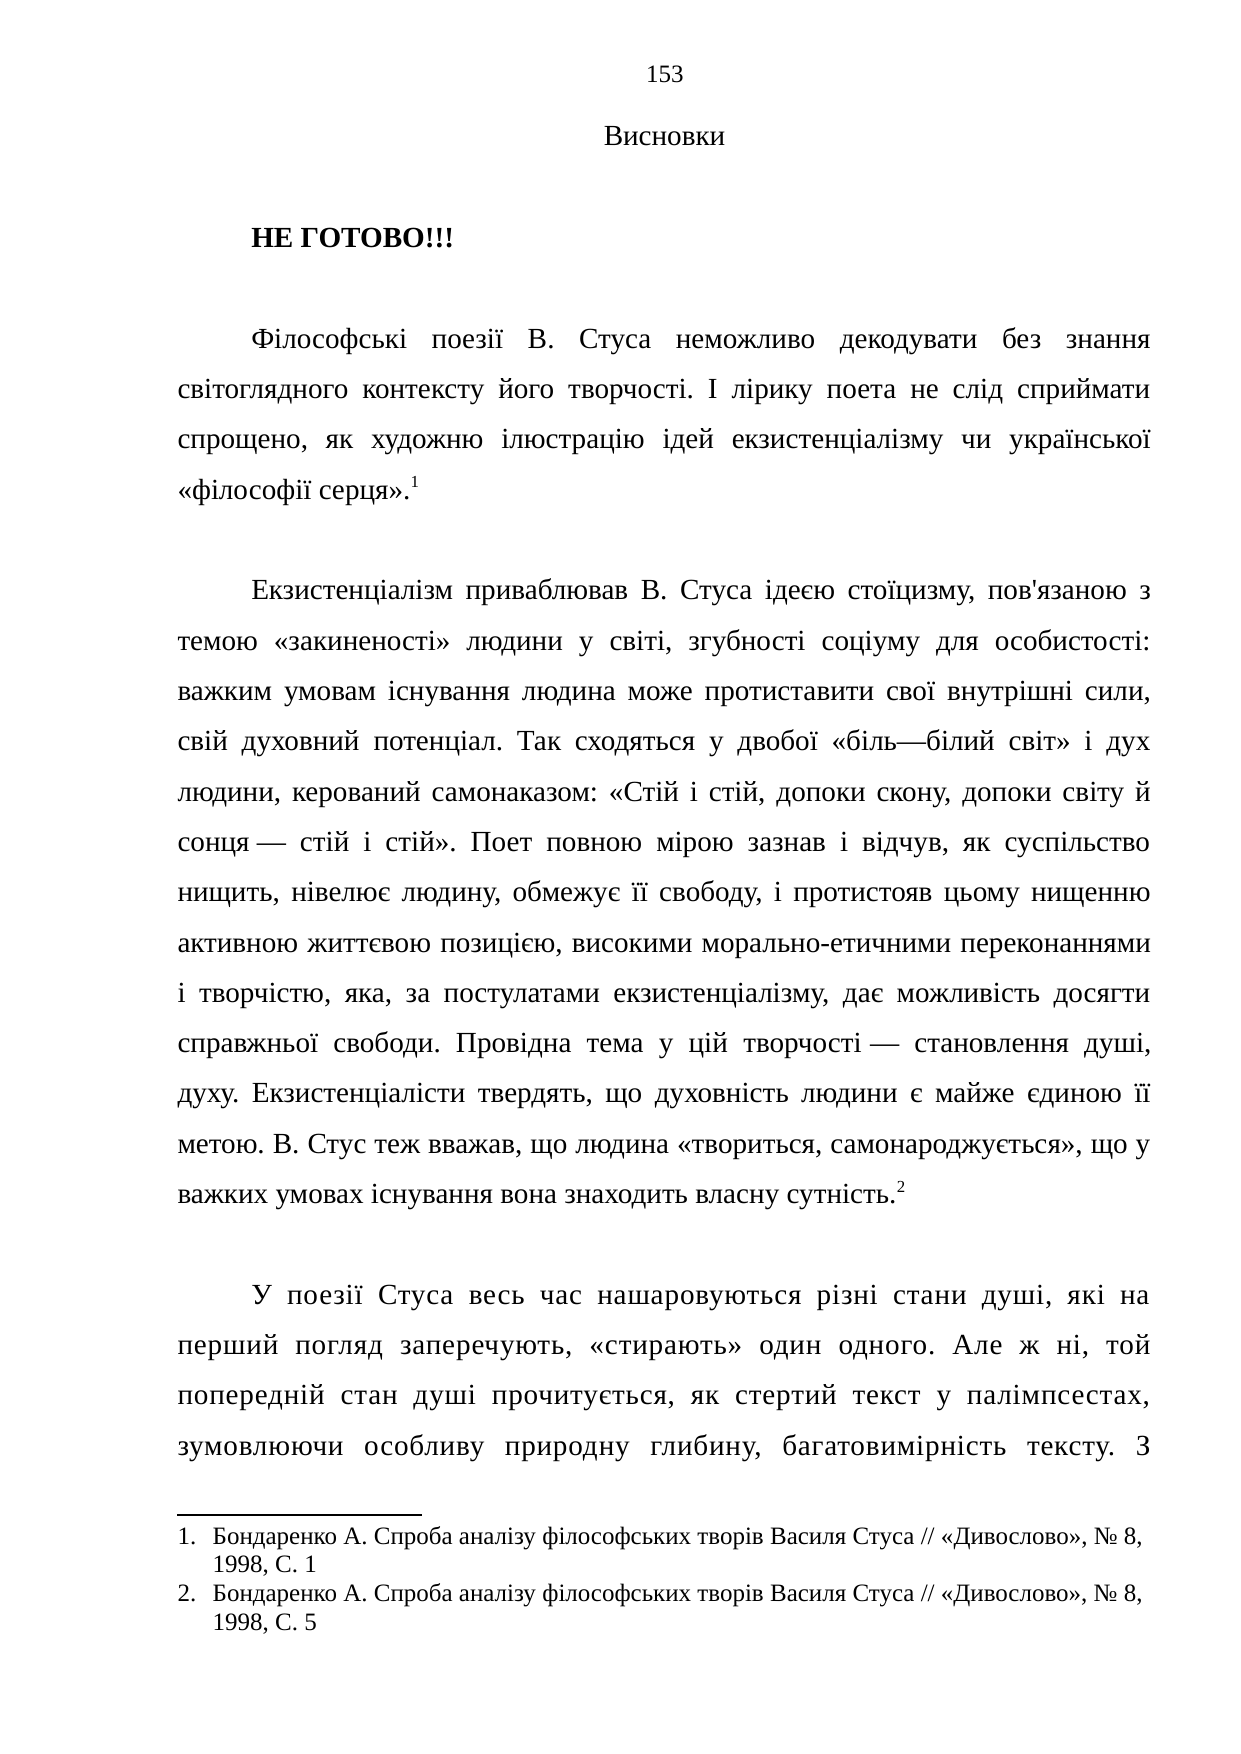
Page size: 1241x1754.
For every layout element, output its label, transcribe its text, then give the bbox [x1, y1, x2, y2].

text Екзистенціалізм приваблював В. Стуса ідеєю стоїцизму, пов'язаною з темою «закиненості» людини у світі, згубності соціуму для особистості: важким умовам існування людина може протиставити свої внутрішні сили, свій духовний потенціал. Так сходяться у двобої «біль—білий світ» і дух людини, керований самонаказом: «Стій і стій, допоки скону, допоки світу й сонця — стій і стій». Поет повною мірою зазнав і відчув, як суспільство нищить, нівелює людину, обмежує її свободу, і протистояв цьому нищенню активною життєвою позицією, високими морально-етичними переконаннями і творчістю, яка, за постулатами екзистенціалізму, дає можливість досягти справжньої свободи. Провідна тема у цій творчості — становлення душі, духу. Екзистенціалісти твердять, що духовність людини є майже єдиною її метою. В. Стус теж вважав, що людина «твориться, самонароджується», що у важких умовах існування вона знаходить власну сутність. [177, 572, 1152, 1210]
text НЕ ГОТОВО!!! [177, 220, 1152, 254]
text Бондаренко А. Спроба аналізу філософських творів Василя Стуса // «Дивослово», № 8, 1998, С. 1 [177, 1521, 1152, 1578]
text Бондаренко А. Спроба аналізу філософських творів Василя Стуса // «Дивослово», № 8, 1998, С. 5 [177, 1578, 1152, 1636]
subtitle Висновки [177, 118, 1152, 152]
text У поезії Стуса весь час нашаровуються різні стани душі, які на перший погляд заперечують, «стирають» один одного. Але ж ні, той попередній стан душі прочитується, як стертий текст у палімпсестах, зумовлюючи особливу природну глибину, багатовимірність тексту. З [177, 1277, 1152, 1461]
text Філософські поезії В. Стуса неможливо декодувати без знання світоглядного контексту його творчості. І лірику поета не слід сприймати спрощено, як художню ілюстрацію ідей екзистенціалізму чи української «філософії серця». [177, 321, 1152, 505]
